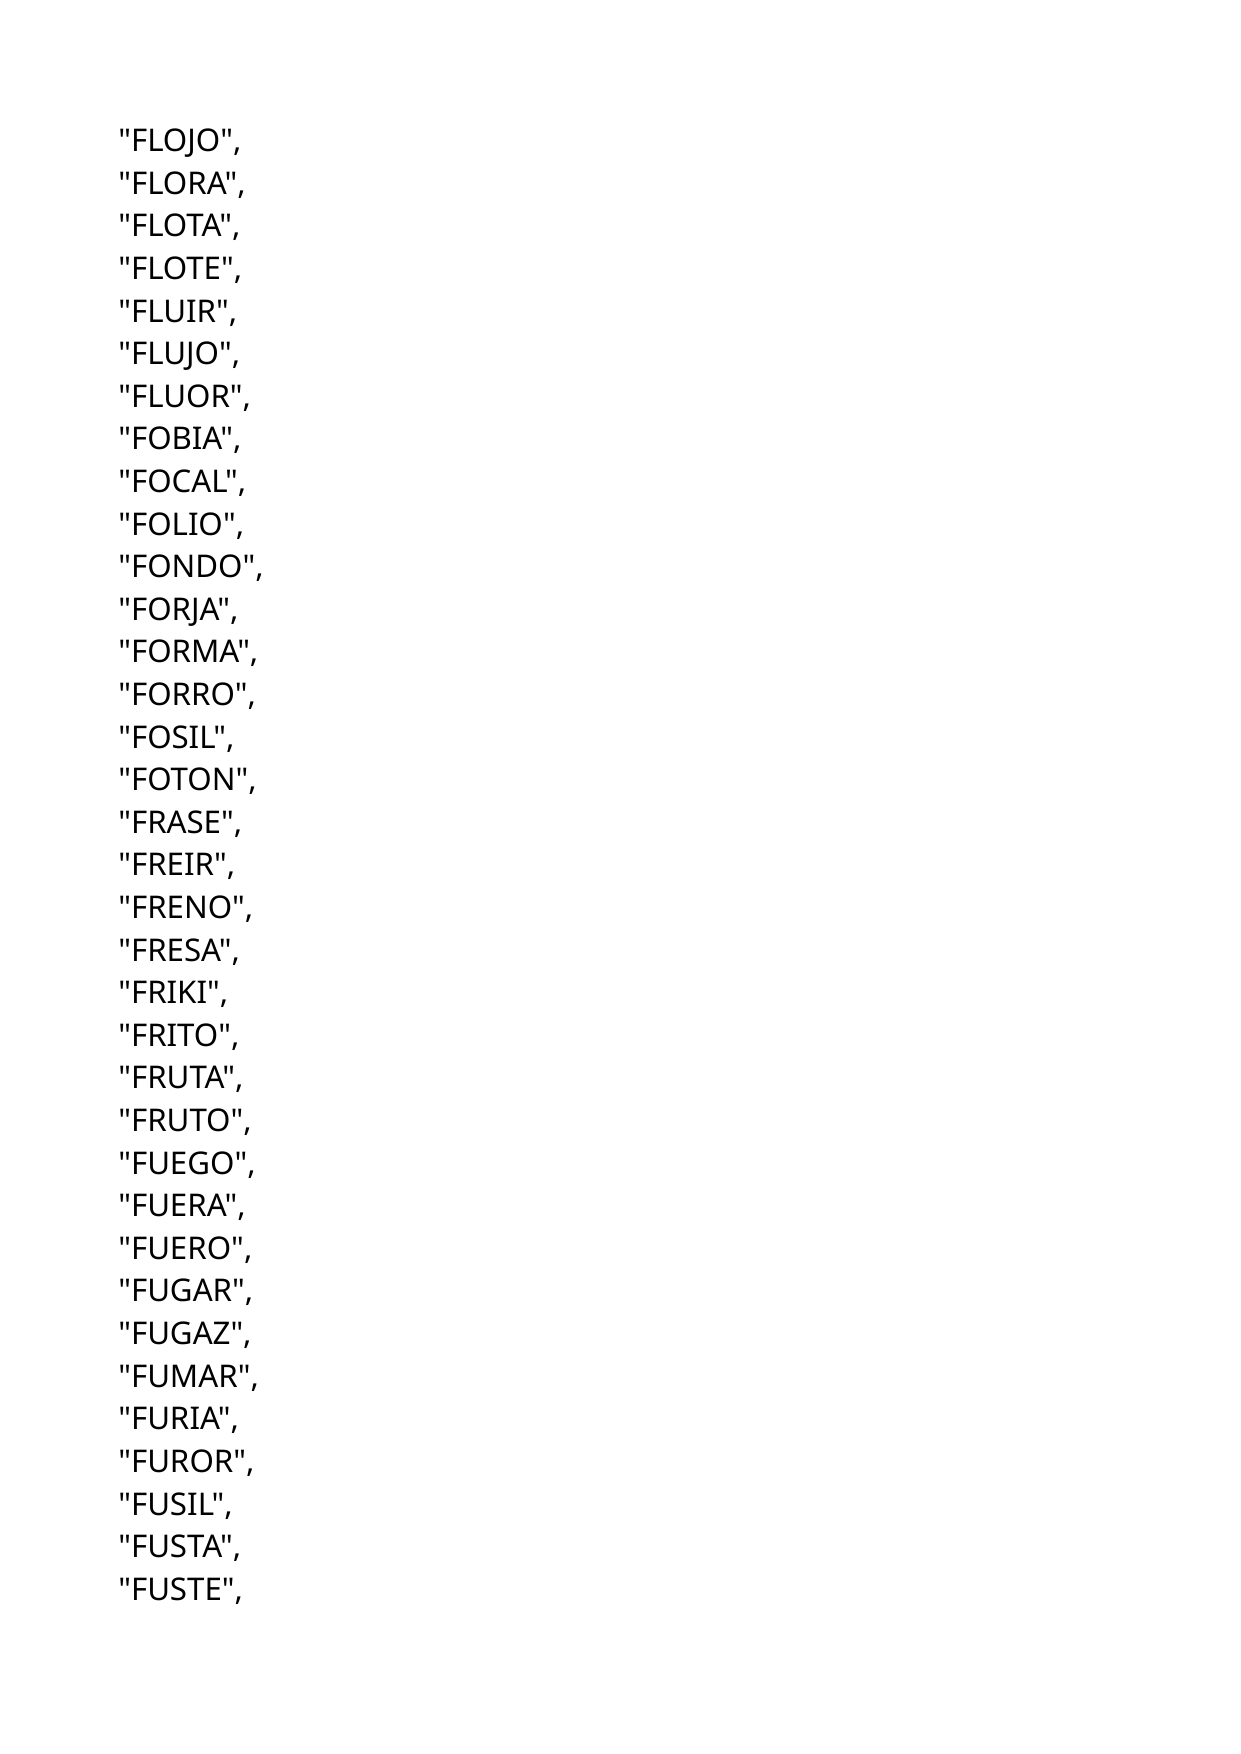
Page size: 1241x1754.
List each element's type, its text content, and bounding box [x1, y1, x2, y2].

text "FLUJO", [118, 331, 1122, 374]
text "FORRO", [118, 672, 1122, 714]
text "FLOTE", [118, 246, 1122, 288]
text "FUSTA", [118, 1524, 1122, 1567]
text "FOCAL", [118, 459, 1122, 502]
text "FONDO", [118, 544, 1122, 587]
text "FRASE", [118, 800, 1122, 842]
text "FUEGO", [118, 1141, 1122, 1183]
text "FREIR", [118, 842, 1122, 885]
text "FUSTE", [118, 1567, 1122, 1609]
text "FRENO", [118, 885, 1122, 928]
text "FRUTO", [118, 1098, 1122, 1141]
text "FUSIL", [118, 1481, 1122, 1524]
text "FLORA", [118, 161, 1122, 203]
text "FLUIR", [118, 288, 1122, 331]
text "FOSIL", [118, 714, 1122, 757]
text "FLOJO", [118, 118, 1122, 161]
text "FUERO", [118, 1226, 1122, 1268]
text "FUGAZ", [118, 1311, 1122, 1354]
text "FOTON", [118, 757, 1122, 800]
text "FUGAR", [118, 1268, 1122, 1311]
text "FRESA", [118, 928, 1122, 970]
text "FRITO", [118, 1013, 1122, 1055]
text "FORMA", [118, 629, 1122, 672]
text "FRUTA", [118, 1055, 1122, 1098]
text "FOLIO", [118, 502, 1122, 544]
text "FLUOR", [118, 374, 1122, 416]
text "FOBIA", [118, 416, 1122, 459]
text "FLOTA", [118, 203, 1122, 246]
text "FUROR", [118, 1439, 1122, 1481]
text "FORJA", [118, 587, 1122, 629]
text "FURIA", [118, 1396, 1122, 1439]
text "FUMAR", [118, 1354, 1122, 1396]
text "FUERA", [118, 1183, 1122, 1226]
text "FRIKI", [118, 970, 1122, 1013]
